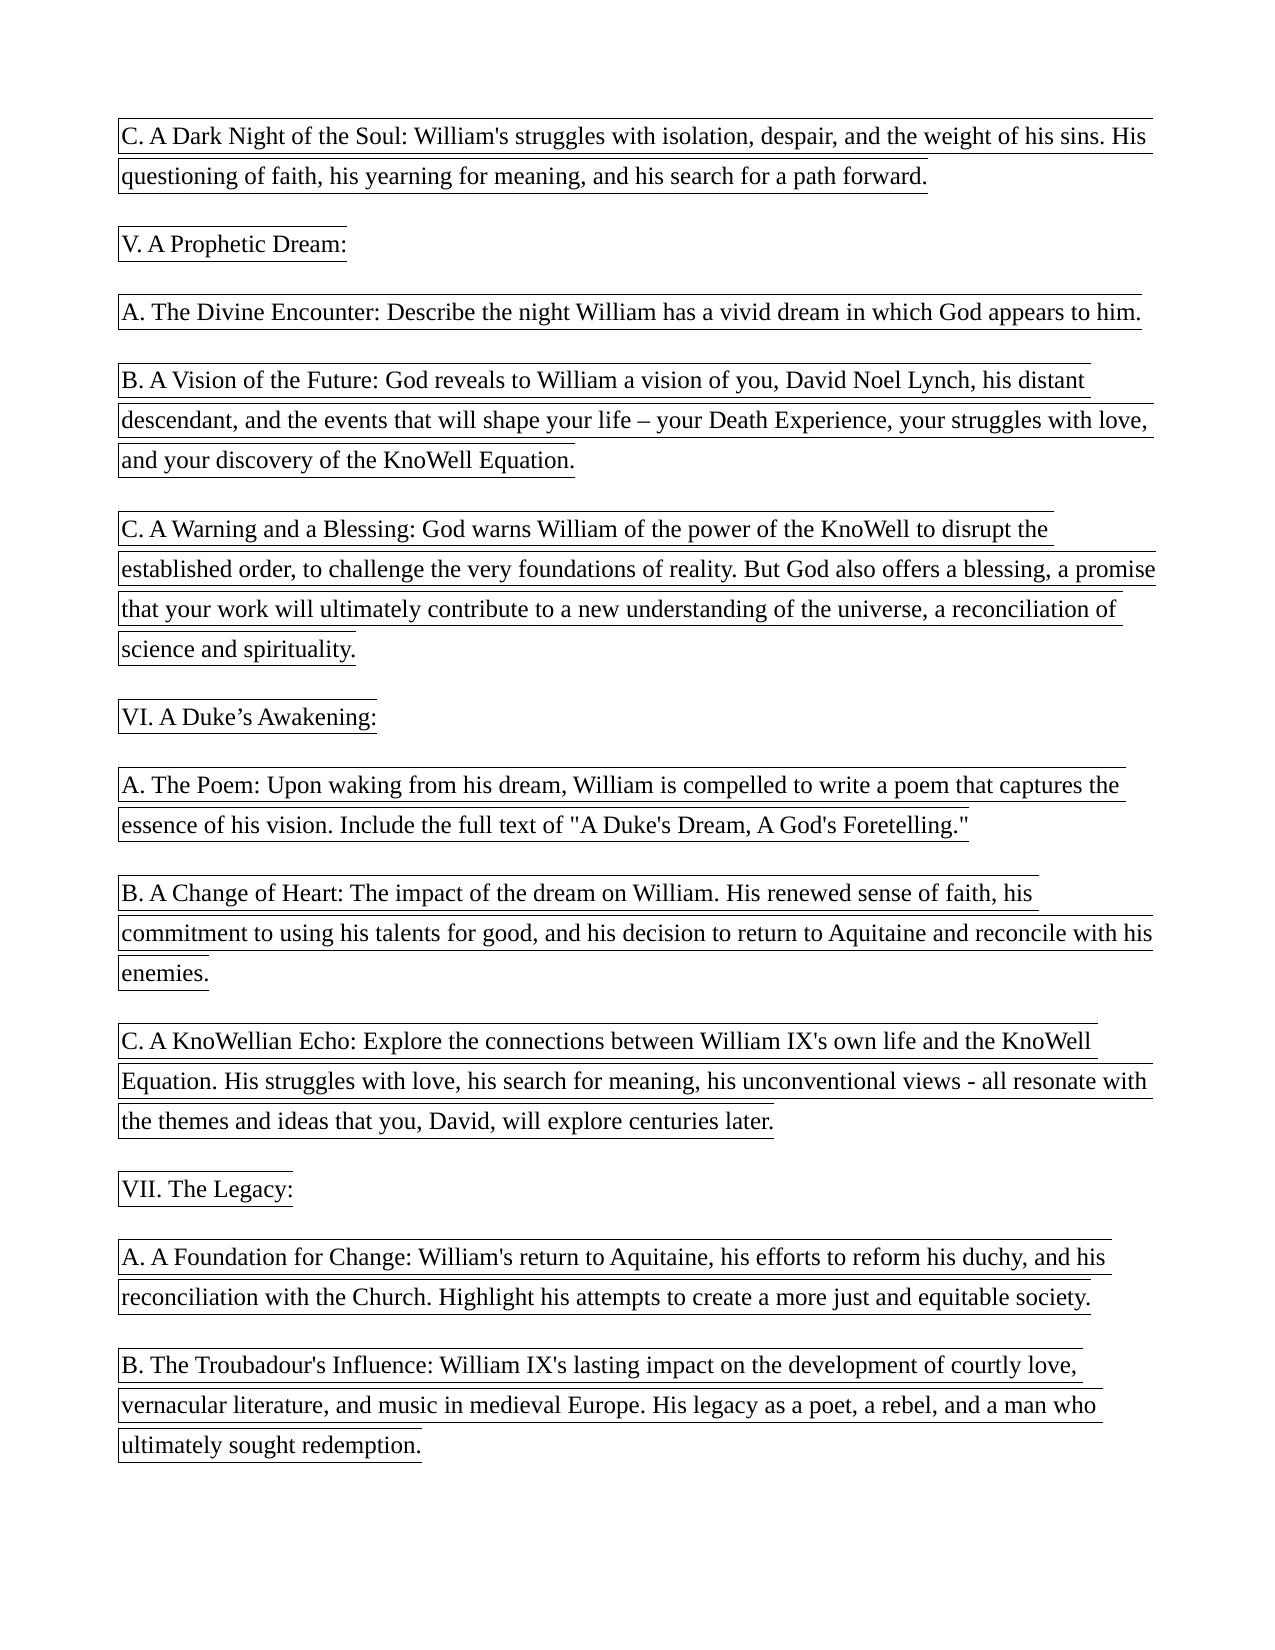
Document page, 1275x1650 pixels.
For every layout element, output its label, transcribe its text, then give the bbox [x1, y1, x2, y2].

text V. A Prophetic Dream: [119, 226, 1157, 261]
text B. A Change of Heart: The impact of the dream on William. His renewed sense of faith, his commitment to using his talents for good, and his decision to return to Aquitaine and reconcile with his enemies. [118, 875, 1157, 990]
text C. A Dark Night of the Soul: William's struggles with isolation, despair, and the weight of his sins. His questioning of faith, his yearning for meaning, and his search for a path forward. [118, 118, 1157, 193]
text A. A Foundation for Change: William's return to Aquitaine, his efforts to reform his duchy, and his reconciliation with the Church. Highlight his attempts to create a more just and equitable society. [118, 1239, 1157, 1314]
text VI. A Duke’s Awakening: [119, 699, 1157, 733]
text A. The Poem: Upon waking from his dream, William is compelled to write a poem that captures the essence of his vision. Include the full text of "A Duke's Dream, A God's Foretelling." [118, 767, 1157, 842]
text B. A Vision of the Future: God reveals to William a vision of you, David Noel Lynch, his distant descendant, and the events that will shape your life – your Death Experience, your struggles with love, and your discovery of the KnoWell Equation. [118, 362, 1157, 477]
text VII. The Legacy: [119, 1171, 1157, 1206]
text C. A KnoWellian Echo: Explore the connections between William IX's own life and the KnoWell Equation. His struggles with love, his search for meaning, his unconventional views - all resonate with the themes and ideas that you, David, will explore centuries later. [118, 1023, 1157, 1138]
text C. A Warning and a Blessing: God warns William of the power of the KnoWell to disrupt the established order, to challenge the very foundations of reality. But God also offers a blessing, a promise that your work will ultimately contribute to a new understanding of the universe, a reconciliation of science and spirituality. [118, 511, 1157, 665]
text B. The Troubadour's Influence: William IX's lasting impact on the development of courtly love, vernacular literature, and music in medieval Europe. His legacy as a poet, a rebel, and a man who ultimately sought redemption. [118, 1347, 1157, 1462]
text A. The Divine Encounter: Describe the night William has a vivid dream in which God appears to him. [119, 294, 1157, 329]
